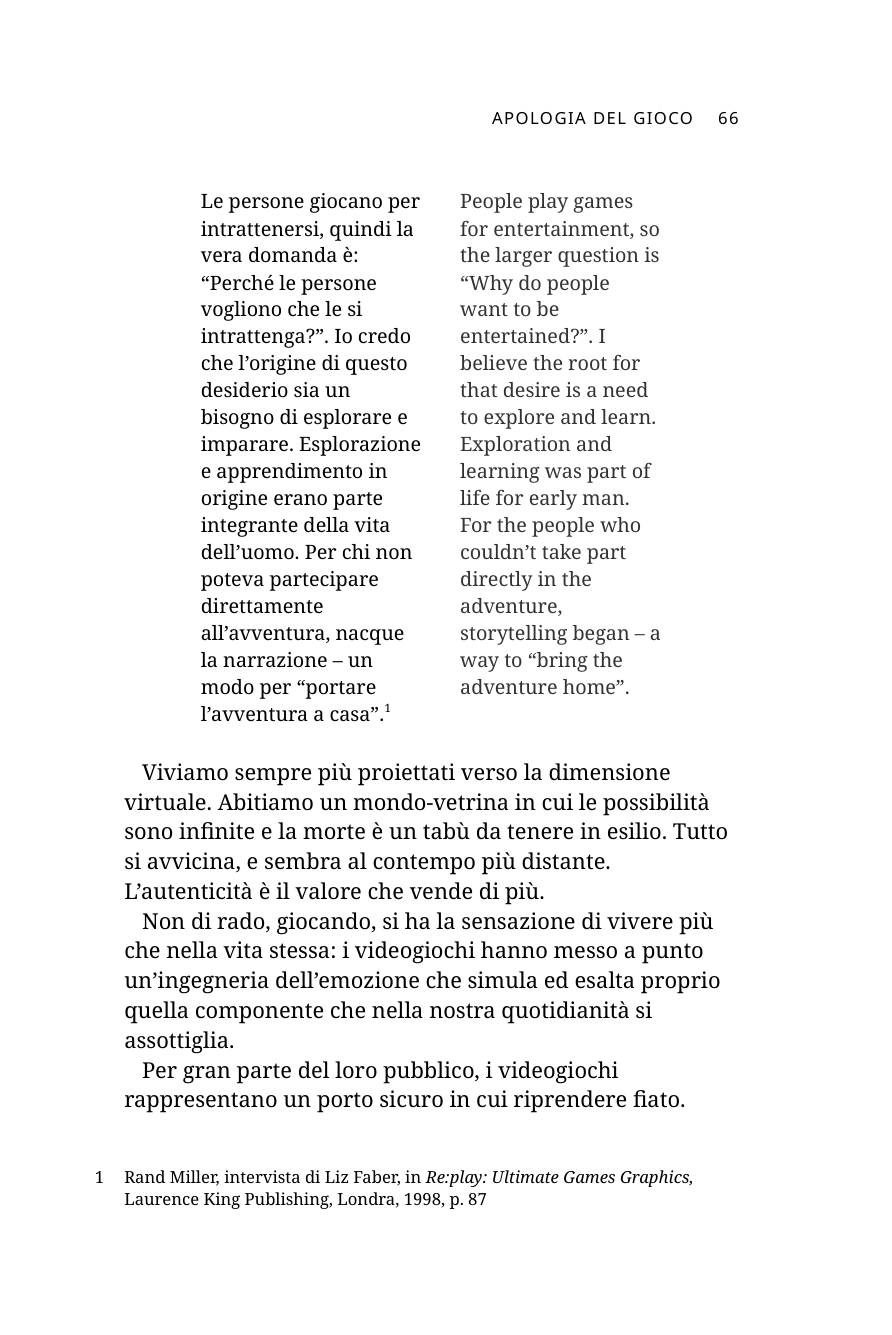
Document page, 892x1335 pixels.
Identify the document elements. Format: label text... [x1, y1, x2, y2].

text Non di rado, giocando, si ha la sensazione di vivere più che nella vita stessa: i videogiochi hanno messo a punto un’ingegneria dell’emozione che simula ed esalta proprio quella componente che nella nostra quotidianità si assottiglia. [124, 906, 738, 1055]
table_header Le persone giocano per intrattenersi, quindi la vera domanda è: “Perché le persone vogliono che le si intrattenga?”. Io credo che l’origine di questo desiderio sia un bisogno di esplorare e imparare. Esplorazione e apprendimento in origine erano parte integrante della vita dell’uomo. Per chi non poteva partecipare direttamente all’avventura, nacque la narrazione – un modo per “portare l’avventura a casa”. [195, 159, 442, 757]
text Viviamo sempre più proiettati verso la dimensione virtuale. Abitiamo un mondo-vetrina in cui le possibilità sono infinite e la morte è un tabù da tenere in esilio. Tutto si avvicina, e sembra al contempo più distante. L’autenticità è il valore che vende di più. [124, 757, 738, 906]
table_header People play games for entertainment, so the larger question is “Why do people want to be entertained?”. I believe the root for that desire is a need to explore and learn. Exploration and learning was part of life for early man. For the people who couldn’t take part directly in the adventure, storytelling began – a way to “bring the adventure home”. [443, 159, 667, 757]
text Per gran parte del loro pubblico, i videogiochi rappresentano un porto sicuro in cui riprendere fiato. [124, 1055, 738, 1114]
